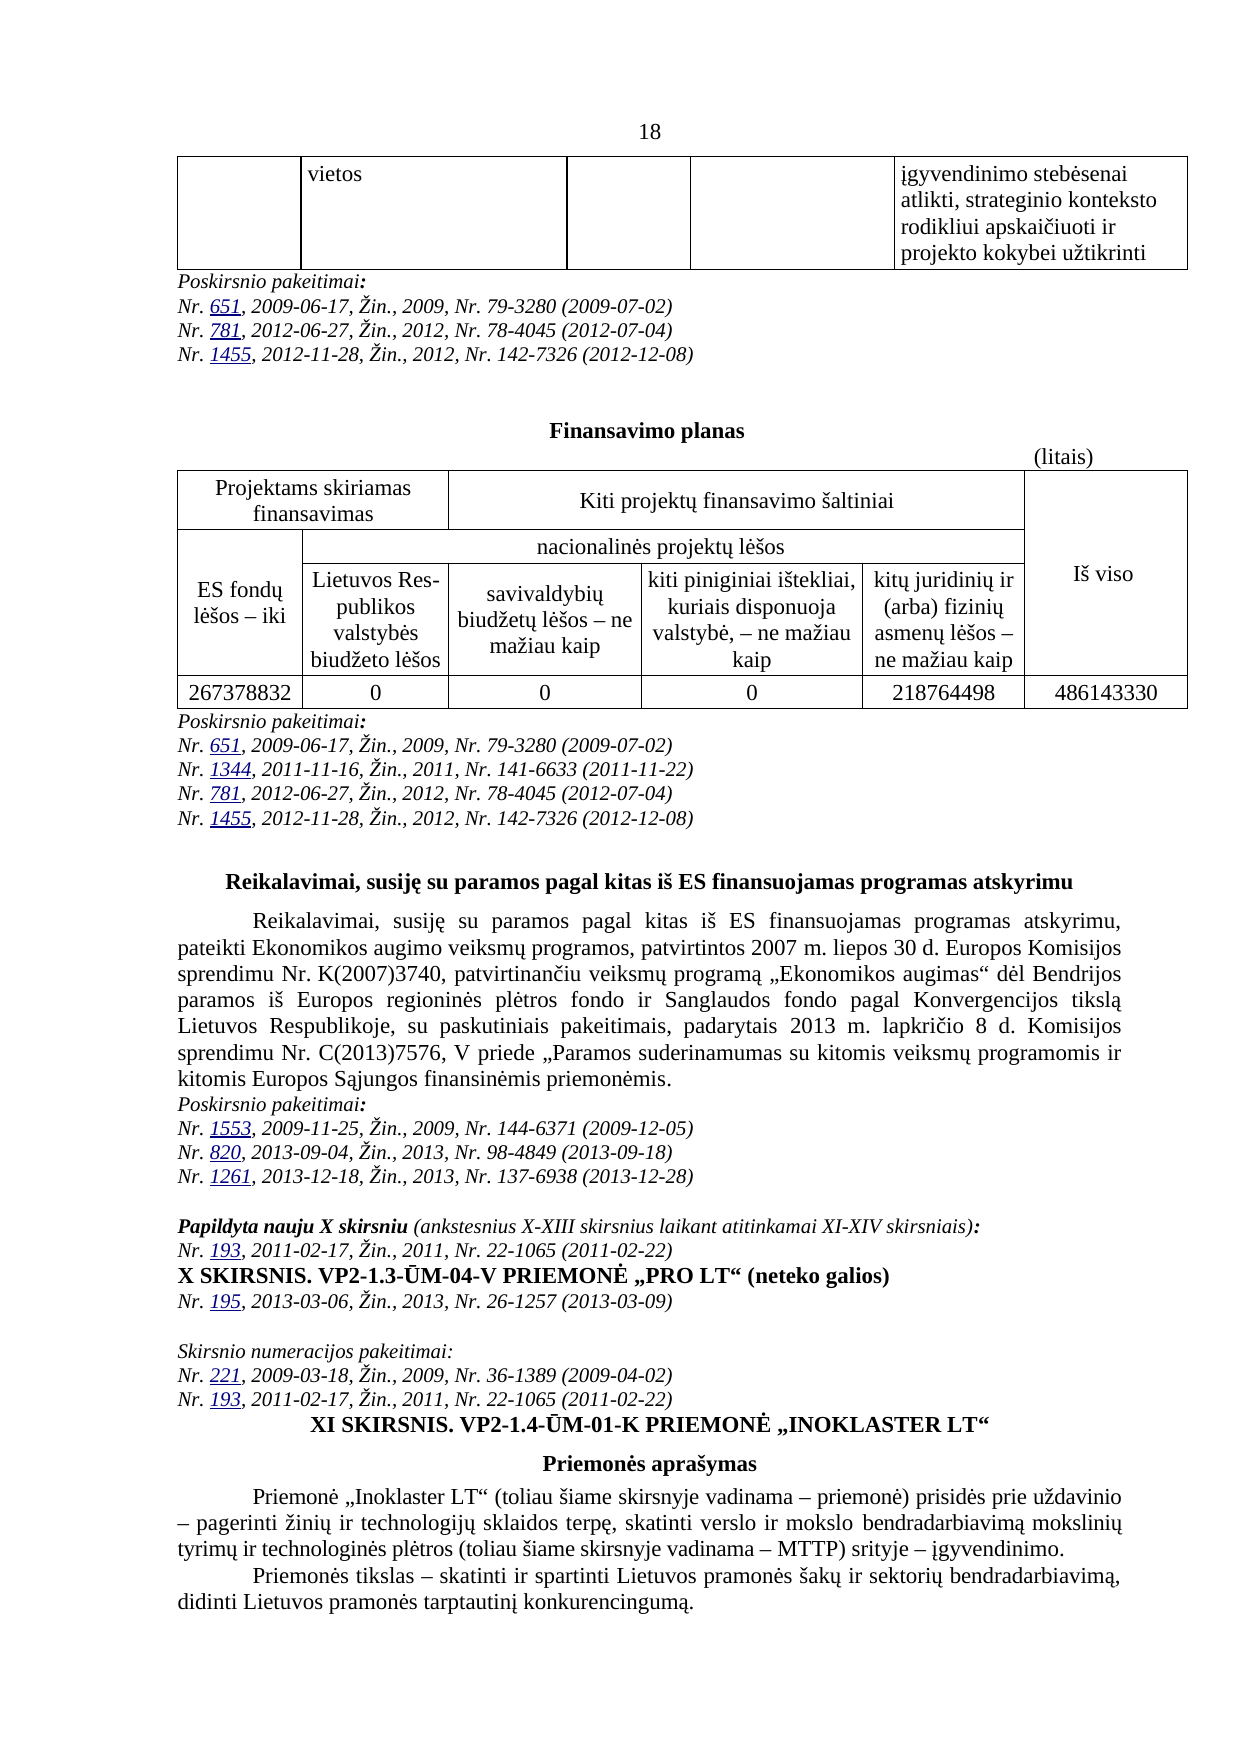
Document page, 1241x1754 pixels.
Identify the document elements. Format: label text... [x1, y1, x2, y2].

text (litais) [1034, 443, 1122, 470]
table_cell 218764498 [863, 676, 1024, 708]
table_cell nacionalinės projektų lėšos [303, 530, 1024, 563]
table_header Iš viso [1025, 471, 1187, 675]
text Priemonė „Inoklaster LT“ (toliau šiame skirsnyje vadinama – priemonė) prisidės prie uždavinio – pagerinti žinių ir technologijų sklaidos terpę, skatinti verslo ir mokslo bendradarbiavimą mokslinių tyrimų ir technologinės plėtros (toliau šiame skirsnyje vadinama – MTTP) srityje – įgyvendinimo. [177, 1483, 1122, 1562]
table_cell Lietuvos Res­publikos valstybės biudžeto lėšos [303, 564, 448, 675]
table_cell [691, 157, 894, 268]
text Nr. 781, 2012-06-27, Žin., 2012, Nr. 78-4045 (2012-07-04) [177, 781, 1122, 805]
text Nr. 1455, 2012-11-28, Žin., 2012, Nr. 142-7326 (2012-12-08) [177, 342, 1122, 366]
text Nr. 651, 2009-06-17, Žin., 2009, Nr. 79-3280 (2009-07-02) [177, 733, 1122, 757]
table_cell 0 [449, 676, 641, 708]
table_cell įgyvendinimo stebėsenai atlikti, strateginio konteksto rodikliui apskaičiuoti ir projekto kokybei užtikrinti [895, 157, 1187, 268]
text Nr. 1553, 2009-11-25, Žin., 2009, Nr. 144-6371 (2009-12-05) [177, 1116, 1122, 1140]
text Reikalavimai, susiję su paramos pagal kitas iš ES finansuojamas programas atskyrimu [177, 842, 1122, 895]
text Priemonės aprašymas [177, 1450, 1122, 1477]
subtitle Poskirsnio pakeitimai: [177, 270, 1122, 293]
table_cell 0 [642, 676, 862, 708]
table_cell 267378832 [178, 676, 302, 708]
text Nr. 1344, 2011-11-16, Žin., 2011, Nr. 141-6633 (2011-11-22) [177, 757, 1122, 781]
table_header Projektams skiriamas finansavimas [178, 471, 448, 529]
text Nr. 1455, 2012-11-28, Žin., 2012, Nr. 142-7326 (2012-12-08) [177, 805, 1122, 829]
text Papildyta nauju X skirsniu (ankstesnius X-XIII skirsnius laikant atitinkamai XI-XIV skirsniais): [177, 1214, 1122, 1238]
text Nr. 195, 2013-03-06, Žin., 2013, Nr. 26-1257 (2013-03-09) [177, 1289, 1122, 1313]
text Priemonės tikslas – skatinti ir spartinti Lietuvos pramonės šakų ir sektorių bendradarbiavimą, didinti Lietuvos pramonės tarptautinį konkurencingumą. [177, 1562, 1122, 1614]
table_cell kitų juridinių ir (arba) fizinių asmenų lėšos – ne mažiau kaip [863, 564, 1024, 675]
subtitle X skirsnis. VP2-1.3-ŪM-04-V priemonė „PRO LT“ (neteko galios) [177, 1262, 1122, 1289]
table_cell savivaldybių biudžetų lėšos – ne mažiau kaip [449, 564, 641, 675]
table_cell ES fondų lėšos – iki [178, 530, 302, 675]
text Finansavimo planas [177, 417, 1122, 443]
table_cell vietos [302, 157, 566, 268]
table_cell 486143330 [1025, 676, 1187, 708]
text Nr. 193, 2011-02-17, Žin., 2011, Nr. 22-1065 (2011-02-22) [177, 1238, 1122, 1262]
text Nr. 193, 2011-02-17, Žin., 2011, Nr. 22-1065 (2011-02-22) [177, 1387, 1122, 1411]
table_cell [178, 157, 300, 268]
text Nr. 1261, 2013-12-18, Žin., 2013, Nr. 137-6938 (2013-12-28) [177, 1164, 1122, 1188]
subtitle Poskirsnio pakeitimai: [177, 709, 1122, 733]
text Nr. 651, 2009-06-17, Žin., 2009, Nr. 79-3280 (2009-07-02) [177, 293, 1122, 318]
subtitle XI SKIRSNIS. VP2-1.4-ŪM-01-K priemonė „Inoklaster LT“ [177, 1411, 1122, 1438]
table_cell kiti piniginiai ištekliai, kuriais disponuoja valstybė, – ne mažiau kaip [642, 564, 862, 675]
text Nr. 820, 2013-09-04, Žin., 2013, Nr. 98-4849 (2013-09-18) [177, 1140, 1122, 1164]
text Skirsnio numeracijos pakeitimai: [177, 1339, 1122, 1363]
table_cell [568, 157, 690, 268]
subtitle Poskirsnio pakeitimai: [177, 1092, 1122, 1116]
table_header Kiti projektų finansavimo šaltiniai [449, 471, 1024, 529]
table_cell 0 [303, 676, 448, 708]
text Nr. 781, 2012-06-27, Žin., 2012, Nr. 78-4045 (2012-07-04) [177, 318, 1122, 342]
text Nr. 221, 2009-03-18, Žin., 2009, Nr. 36-1389 (2009-04-02) [177, 1363, 1122, 1387]
text Reikalavimai, susiję su paramos pagal kitas iš ES finansuojamas programas atskyrimu, pateikti Ekonomikos augimo veiksmų programos, patvirtintos 2007 m. liepos 30 d. Europos Komisijos sprendimu Nr. K(2007)3740, patvirtinančiu veiksmų programą „Ekonomikos augimas“ dėl Bendrijos paramos iš Europos regioninės plėtros fondo ir Sanglaudos fondo pagal Konvergencijos tikslą Lietuvos Respublikoje, su paskutiniais pakeitimais, padarytais 2013 m. lapkričio 8 d. Komisijos sprendimu Nr. C(2013)7576, V priede „Paramos suderinamumas su kitomis veiksmų programomis ir kitomis Europos Sąjungos finansinėmis priemonėmis. [177, 907, 1122, 1092]
